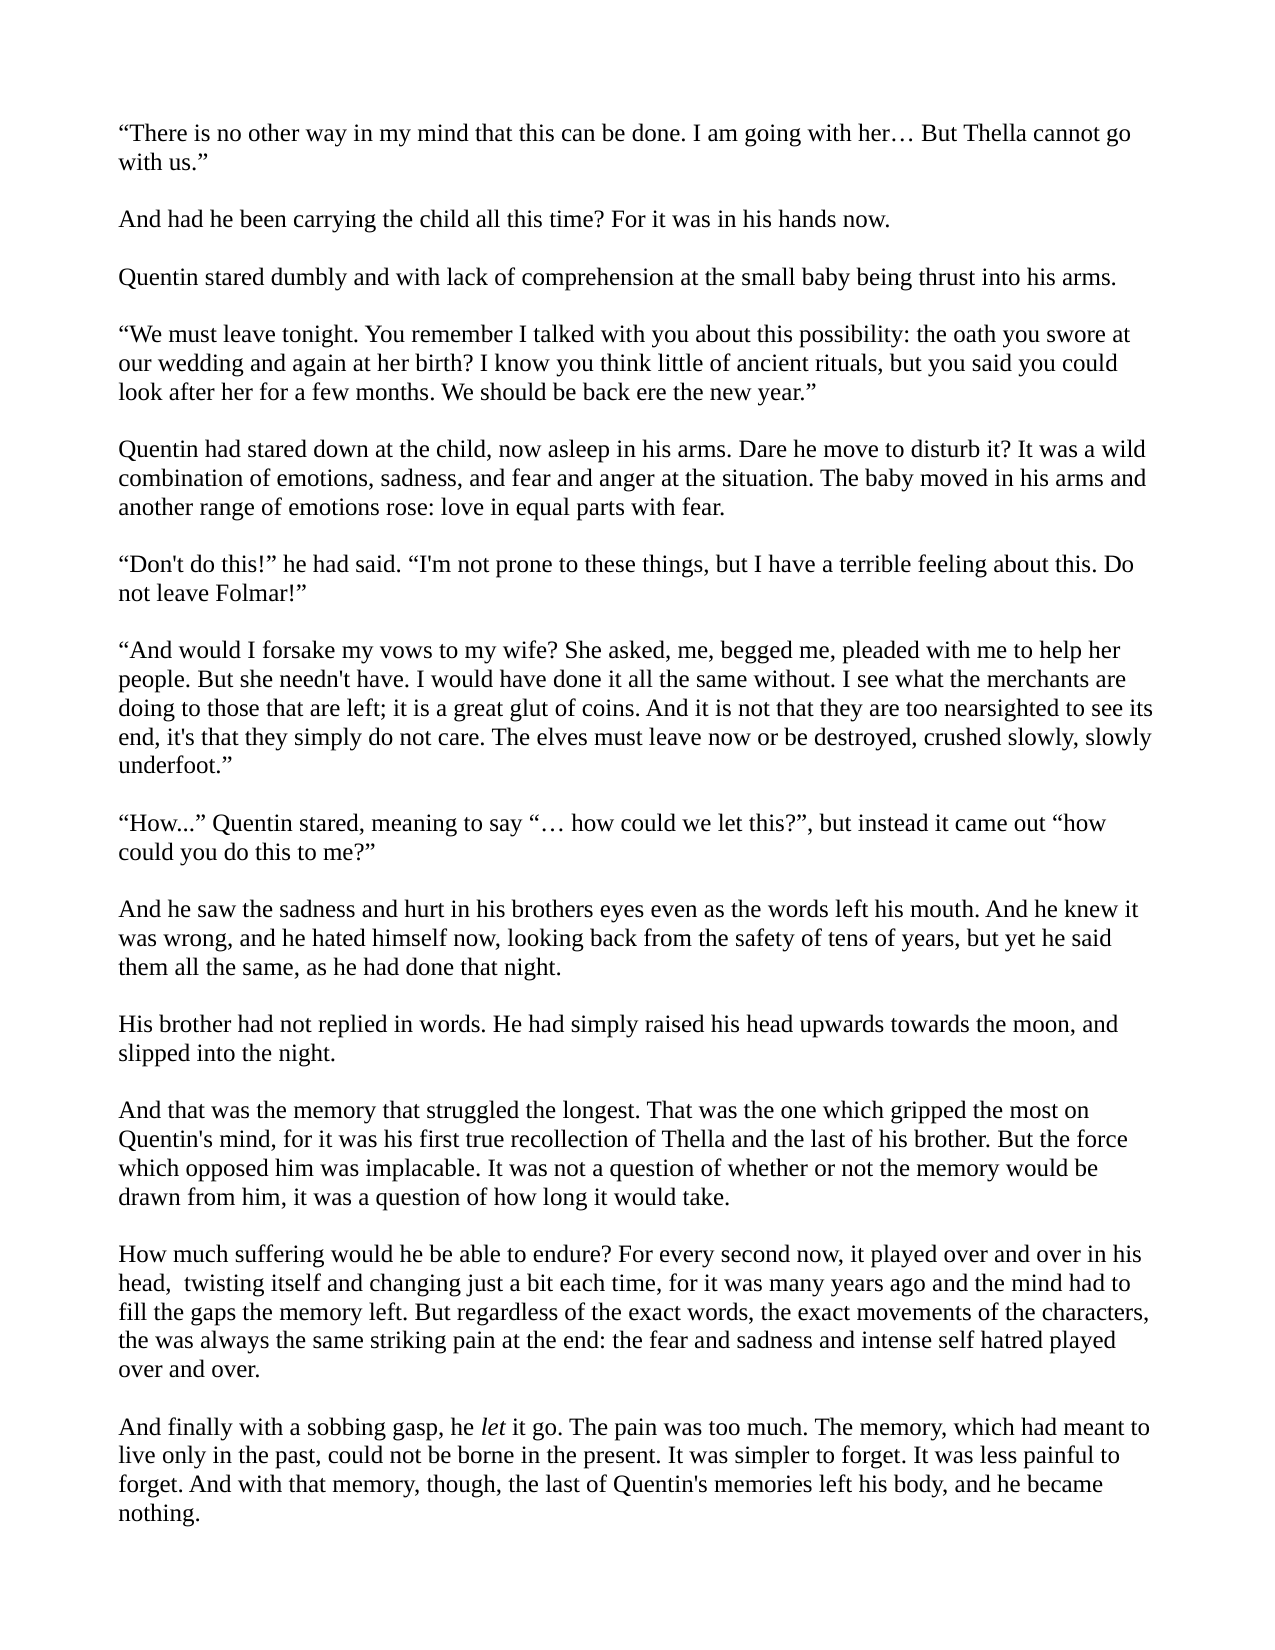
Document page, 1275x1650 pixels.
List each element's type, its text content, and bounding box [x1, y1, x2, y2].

text “And would I forsake my vows to my wife? She asked, me, begged me, pleaded with me to help her people. But she needn't have. I would have done it all the same without. I see what the merchants are doing to those that are left; it is a great glut of coins. And it is not that they are too nearsighted to see its end, it's that they simply do not care. The elves must leave now or be destroyed, crushed slowly, slowly underfoot.” [118, 636, 1157, 779]
text “We must leave tonight. You remember I talked with you about this possibility: the oath you swore at our wedding and again at her birth? I know you think little of ancient rituals, but you said you could look after her for a few months. We should be back ere the new year.” [118, 319, 1157, 406]
text And he saw the sadness and hurt in his brothers eyes even as the words left his mouth. And he knew it was wrong, and he hated himself now, looking back from the safety of tens of years, but yet he said them all the same, as he had done that night. [118, 894, 1157, 981]
text “There is no other way in my mind that this can be done. I am going with her… But Thella cannot go with us.” [118, 118, 1157, 176]
text Quentin stared dumbly and with lack of comprehension at the small baby being thrust into his arms. [118, 262, 1157, 291]
text And that was the memory that struggled the longest. That was the one which gripped the most on Quentin's mind, for it was his first true recollection of Thella and the last of his brother. But the force which opposed him was implacable. It was not a question of whether or not the memory would be drawn from him, it was a question of how long it would take. [118, 1096, 1157, 1211]
text “How...” Quentin stared, meaning to say “… how could we let this?”, but instead it came out “how could you do this to me?” [118, 808, 1157, 866]
text His brother had not replied in words. He had simply raised his head upwards towards the moon, and slipped into the night. [118, 1009, 1157, 1067]
text Quentin had stared down at the child, now asleep in his arms. Dare he move to disturb it? It was a wild combination of emotions, sadness, and fear and anger at the situation. The baby moved in his arms and another range of emotions rose: love in equal parts with fear. [118, 434, 1157, 521]
text “Don't do this!” he had said. “I'm not prone to these things, but I have a terrible feeling about this. Do not leave Folmar!” [118, 549, 1157, 607]
text How much suffering would he be able to endure? For every second now, it played over and over in his head, twisting itself and changing just a bit each time, for it was many years ago and the mind had to fill the gaps the memory left. But regardless of the exact words, the exact movements of the characters, the was always the same striking pain at the end: the fear and sadness and intense self hatred played over and over. [118, 1239, 1157, 1383]
text And had he been carrying the child all this time? For it was in his hands now. [118, 204, 1157, 233]
text And finally with a sobbing gasp, he let it go. The pain was too much. The memory, which had meant to live only in the past, could not be borne in the present. It was simpler to forget. It was less painful to forget. And with that memory, though, the last of Quentin's memories left his body, and he became nothing. [118, 1412, 1157, 1527]
